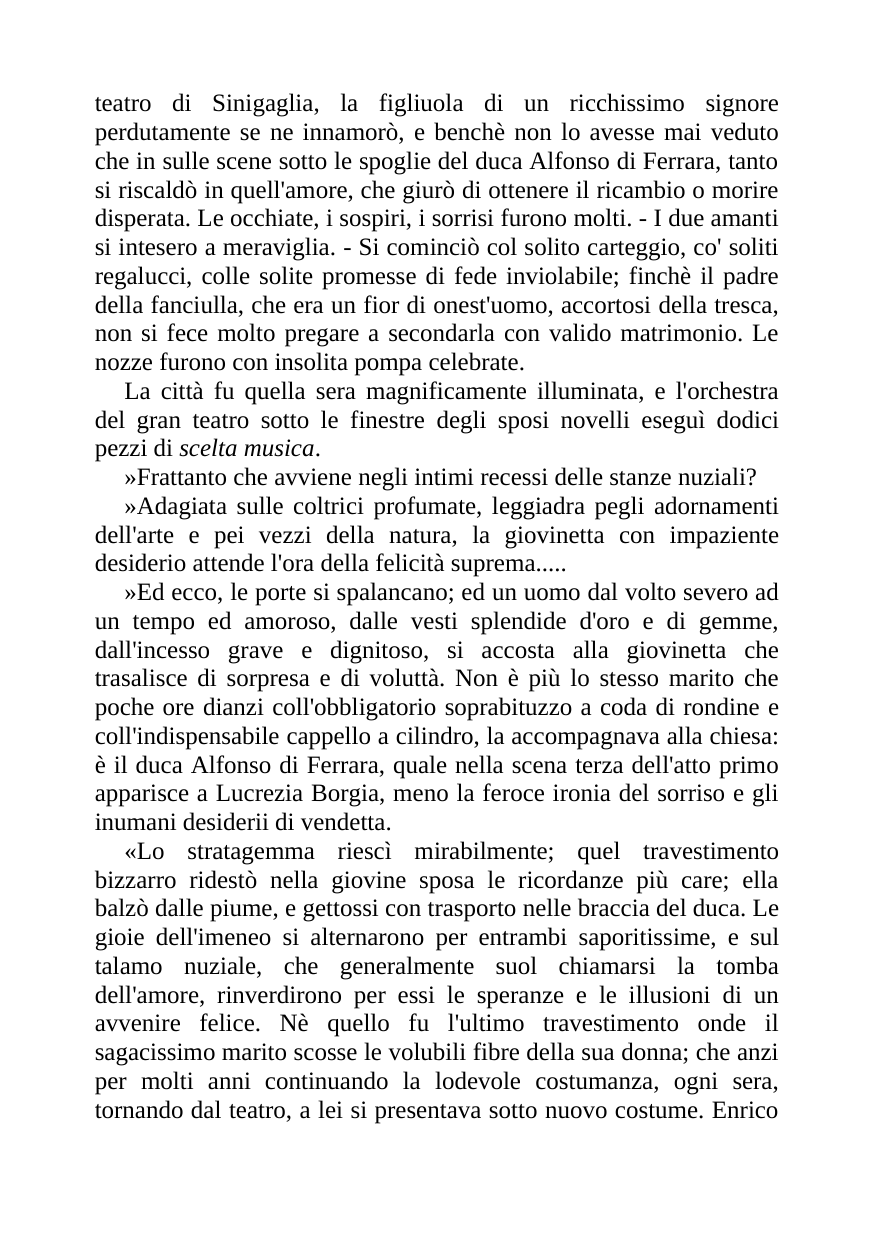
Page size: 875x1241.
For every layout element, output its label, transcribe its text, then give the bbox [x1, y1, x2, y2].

text teatro di Sinigaglia, la figliuola di un ricchissimo signore perdutamente se ne innamorò, e benchè non lo avesse mai veduto che in sulle scene sotto le spoglie del duca Alfonso di Ferrara, tanto si riscaldò in quell'amore, che giurò di ottenere il ricambio o morire disperata. Le occhiate, i sospiri, i sorrisi furono molti. - I due amanti si intesero a meraviglia. - Si cominciò col solito carteggio, co' soliti regalucci, colle solite promesse di fede inviolabile; finchè il padre della fanciulla, che era un fior di onest'uomo, accortosi della tresca, non si fece molto pregare a secondarla con valido matrimonio. Le nozze furono con insolita pompa celebrate. [94, 88, 779, 376]
text »Adagiata sulle coltrici profumate, leggiadra pegli adornamenti dell'arte e pei vezzi della natura, la giovinetta con impaziente desiderio attende l'ora della felicità suprema..... [94, 491, 779, 577]
text La città fu quella sera magnificamente illuminata, e l'orchestra del gran teatro sotto le finestre degli sposi novelli eseguì dodici pezzi di scelta musica. [94, 376, 779, 462]
text «Lo stratagemma riescì mirabilmente; quel travestimento bizzarro ridestò nella giovine sposa le ricordanze più care; ella balzò dalle piume, e gettossi con trasporto nelle braccia del duca. Le gioie dell'imeneo si alternarono per entrambi saporitissime, e sul talamo nuziale, che generalmente suol chiamarsi la tomba dell'amore, rinverdirono per essi le speranze e le illusioni di un avvenire felice. Nè quello fu l'ultimo travestimento onde il sagacissimo marito scosse le volubili fibre della sua donna; che anzi per molti anni continuando la lodevole costumanza, ogni sera, tornando dal teatro, a lei si presentava sotto nuovo costume. Enrico [94, 836, 779, 1123]
text »Ed ecco, le porte si spalancano; ed un uomo dal volto severo ad un tempo ed amoroso, dalle vesti splendide d'oro e di gemme, dall'incesso grave e dignitoso, si accosta alla giovinetta che trasalisce di sorpresa e di voluttà. Non è più lo stesso marito che poche ore dianzi coll'obbligatorio soprabituzzo a coda di rondine e coll'indispensabile cappello a cilindro, la accompagnava alla chiesa: è il duca Alfonso di Ferrara, quale nella scena terza dell'atto primo apparisce a Lucrezia Borgia, meno la feroce ironia del sorriso e gli inumani desiderii di vendetta. [94, 577, 779, 836]
text »Frattanto che avviene negli intimi recessi delle stanze nuziali? [94, 462, 779, 491]
